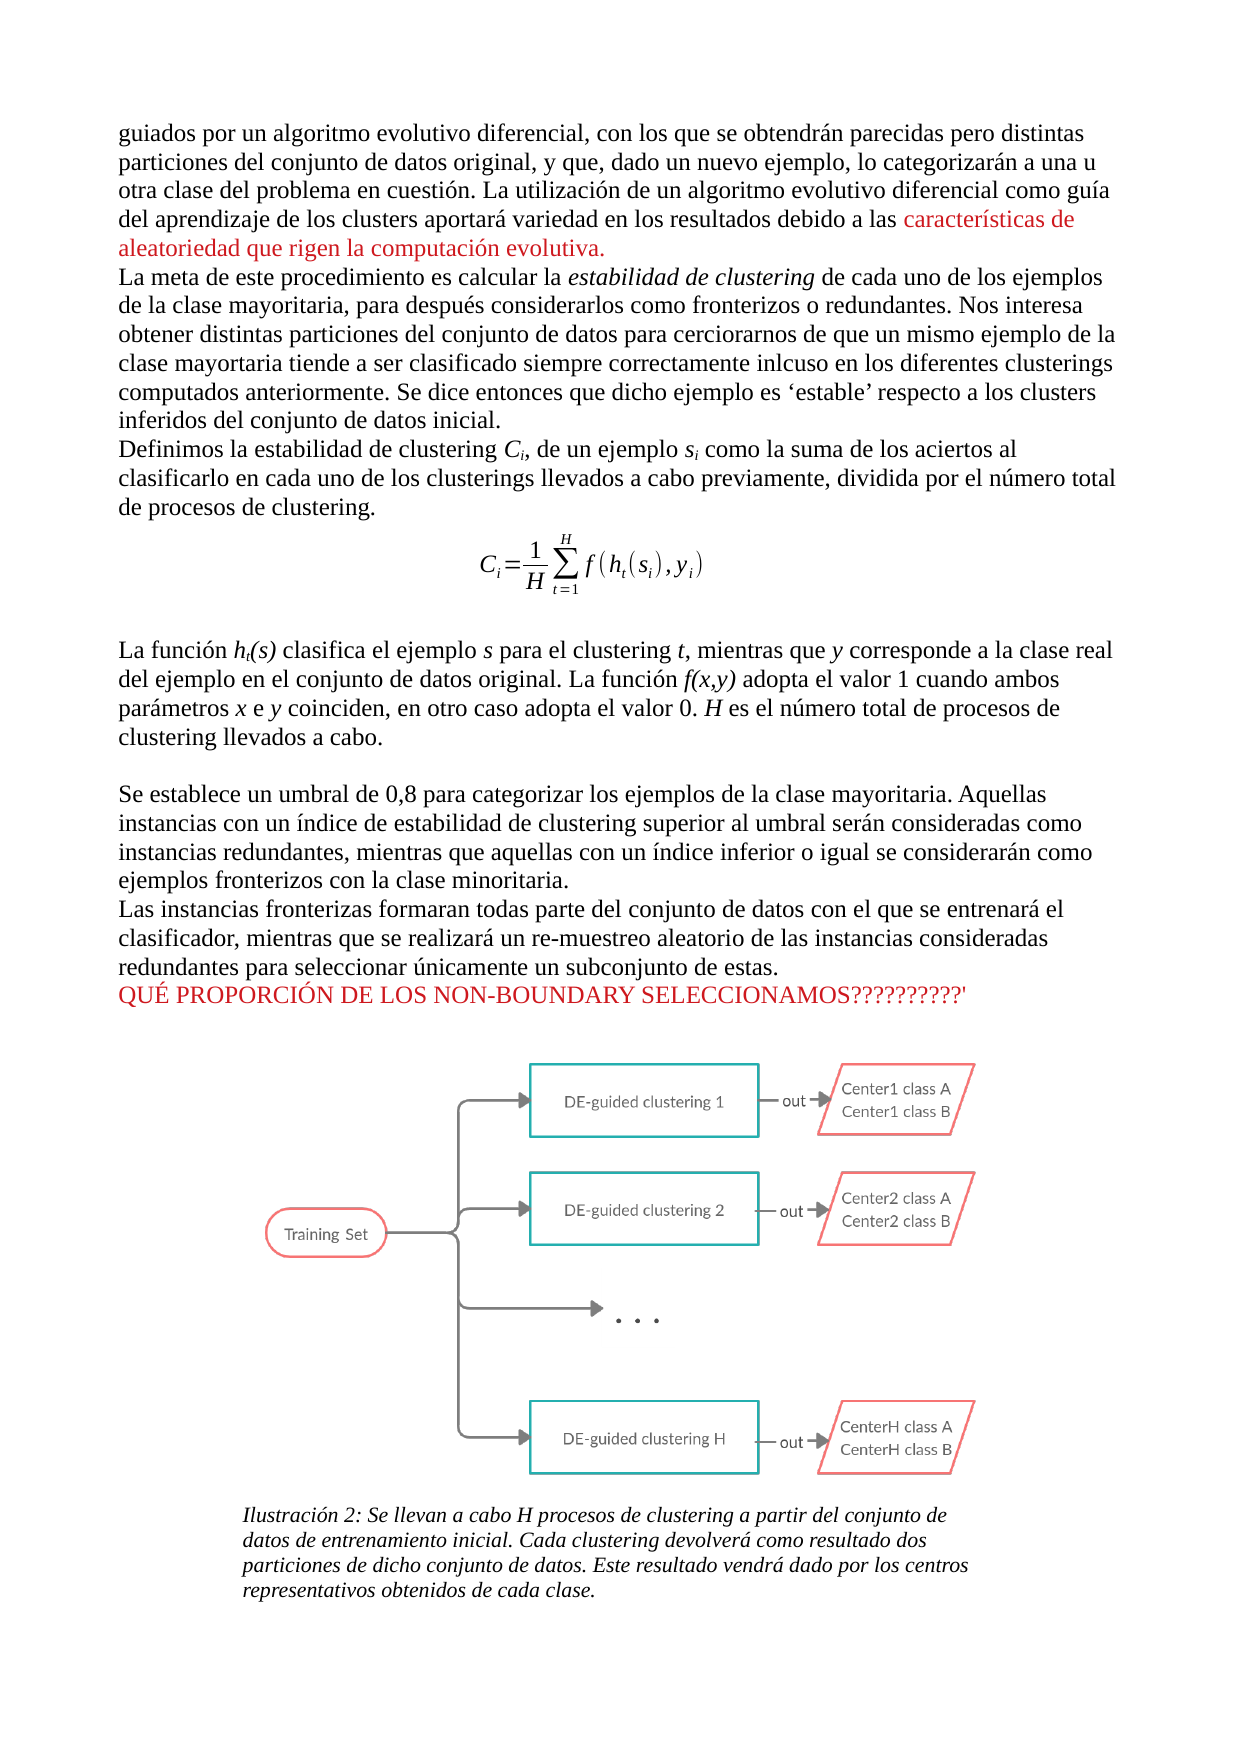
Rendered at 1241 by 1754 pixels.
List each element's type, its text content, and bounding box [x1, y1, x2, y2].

text Se establece un umbral de 0,8 para categorizar los ejemplos de la clase mayoritaria. Aquellas instancias con un índice de estabilidad de clustering superior al umbral serán consideradas como instancias redundantes, mientras que aquellas con un índice inferior o igual se considerarán como ejemplos fronterizos con la clase minoritaria. [118, 779, 1122, 894]
picture [242, 1040, 998, 1497]
text La función ht(s) clasifica el ejemplo s para el clustering t, mientras que y corresponde a la clase real del ejemplo en el conjunto de datos original. La función f(x,y) adopta el valor 1 cuando ambos parámetros x e y coinciden, en otro caso adopta el valor 0. H es el número total de procesos de clustering llevados a cabo. [118, 636, 1122, 751]
text Definimos la estabilidad de clustering Ci, de un ejemplo si como la suma de los aciertos al clasificarlo en cada uno de los clusterings llevados a cabo previamente, dividida por el número total de procesos de clustering. [118, 434, 1122, 521]
text La meta de este procedimiento es calcular la estabilidad de clustering de cada uno de los ejemplos de la clase mayoritaria, para después considerarlos como fronterizos o redundantes. Nos interesa obtener distintas particiones del conjunto de datos para cerciorarnos de que un mismo ejemplo de la clase mayortaria tiende a ser clasificado siempre correctamente inlcuso en los diferentes clusterings computados anteriormente. Se dice entonces que dicho ejemplo es ‘estable’ respecto a los clusters inferidos del conjunto de datos inicial. [118, 262, 1122, 434]
text guiados por un algoritmo evolutivo diferencial, con los que se obtendrán parecidas pero distintas particiones del conjunto de datos original, y que, dado un nuevo ejemplo, lo categorizarán a una u otra clase del problema en cuestión. La utilización de un algoritmo evolutivo diferencial como guía del aprendizaje de los clusters aportará variedad en los resultados debido a las características de aleatoriedad que rigen la computación evolutiva. [118, 118, 1122, 262]
text Las instancias fronterizas formaran todas parte del conjunto de datos con el que se entrenará el clasificador, mientras que se realizará un re-muestreo aleatorio de las instancias consideradas redundantes para seleccionar únicamente un subconjunto de estas. [118, 894, 1122, 981]
text Ilustración 2: Se llevan a cabo H procesos de clustering a partir del conjunto de datos de entrenamiento inicial. Cada clustering devolverá como resultado dos particiones de dicho conjunto de datos. Este resultado vendrá dado por los centros representativos obtenidos de cada clase. [242, 1497, 998, 1603]
text QUÉ PROPORCIÓN DE LOS NON-BOUNDARY SELECCIONAMOS??????????' [118, 981, 1122, 1009]
